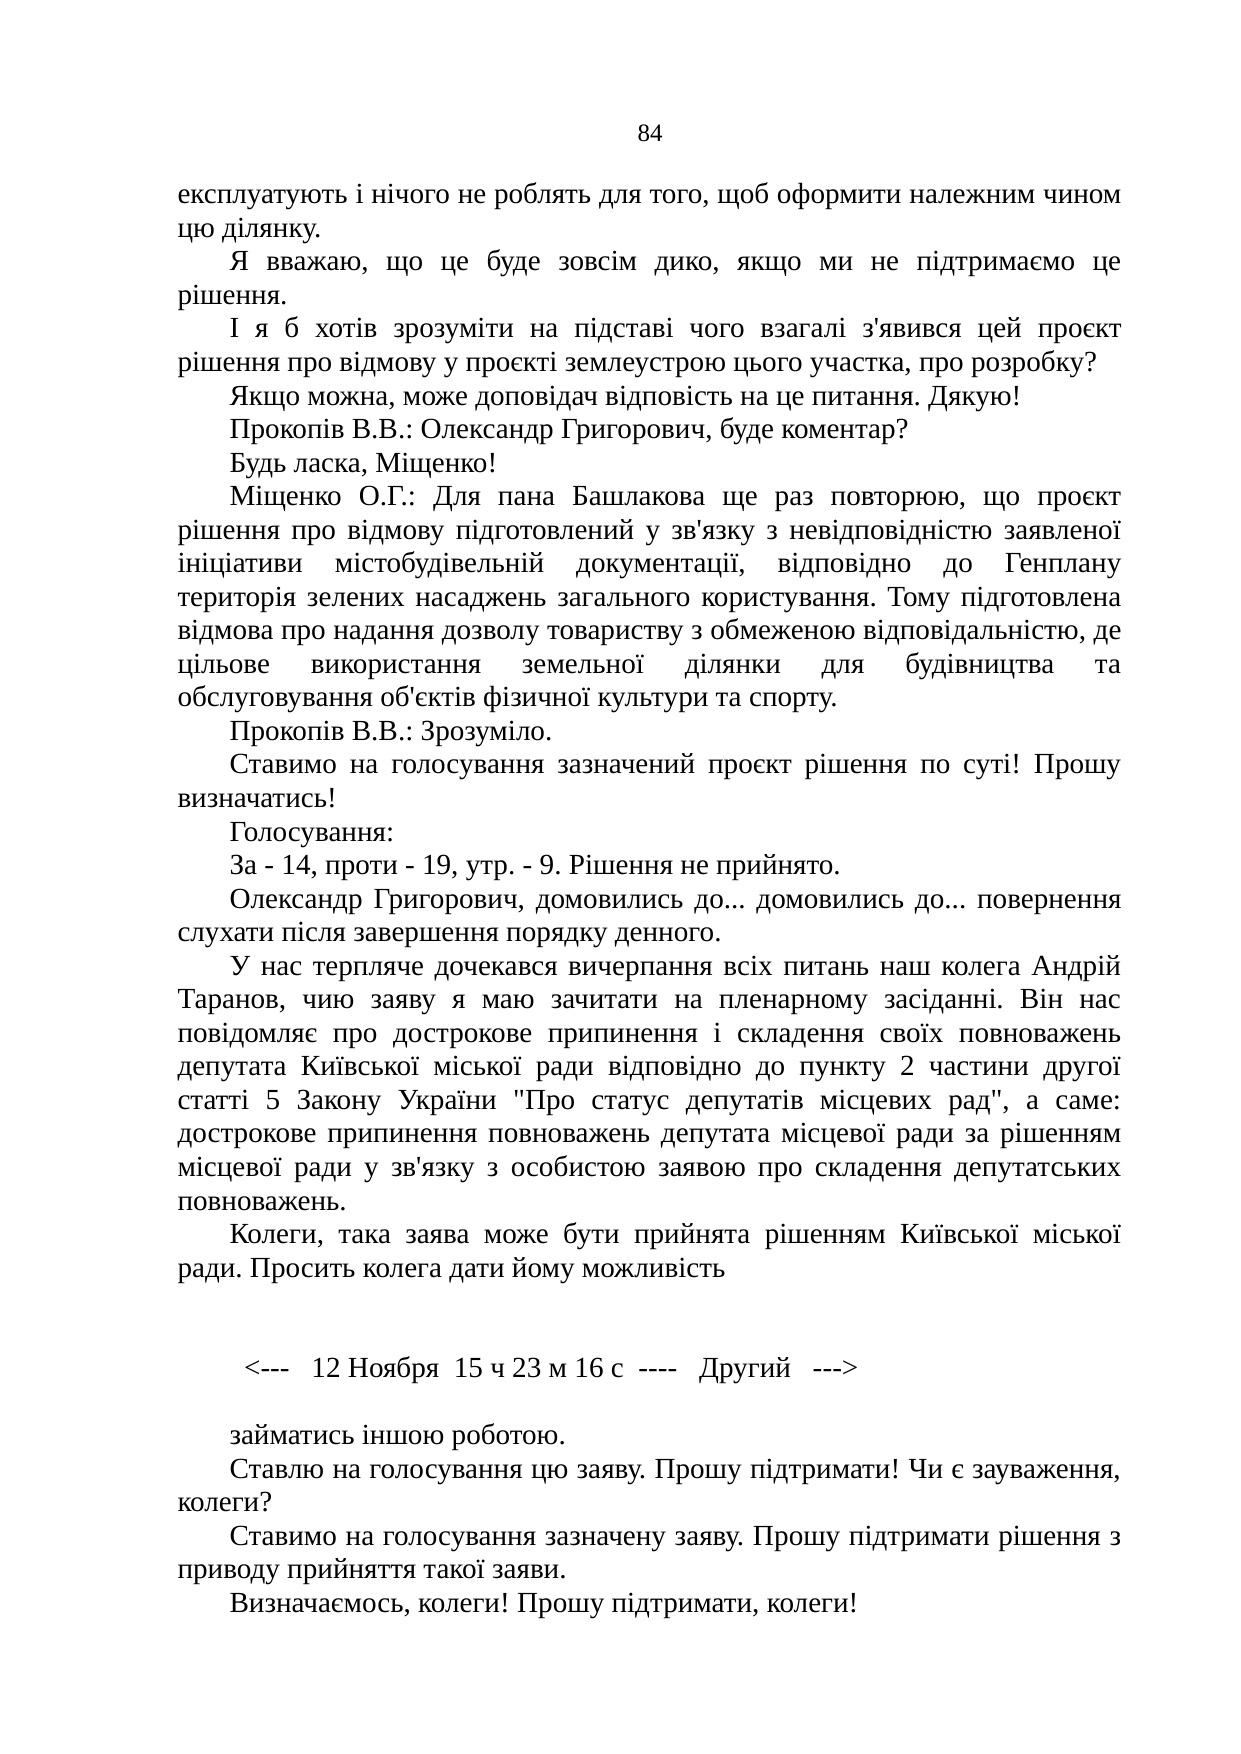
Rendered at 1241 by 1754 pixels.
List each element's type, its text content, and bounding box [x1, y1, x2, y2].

text Ставлю на голосування цю заяву. Прошу підтримати! Чи є зауваження, колеги? [177, 1451, 1122, 1518]
text <--- 12 Ноября 15 ч 23 м 16 с ---- Другий ---> [177, 1350, 1122, 1384]
text Голосування: [177, 814, 1122, 847]
text За - 14, проти - 19, утр. - 9. Рішення не прийнято. [177, 847, 1122, 881]
text Визначаємось, колеги! Прошу підтримати, колеги! [177, 1585, 1122, 1619]
text Прокопів В.В.: Зрозуміло. [177, 713, 1122, 747]
text Ставимо на голосування зазначений проєкт рішення по суті! Прошу визначатись! [177, 747, 1122, 814]
text займатись іншою роботою. [177, 1417, 1122, 1451]
text Колеги, така заява може бути прийнята рішенням Київської міської ради. Просить колега дати йому можливість [177, 1216, 1122, 1283]
text У нас терпляче дочекався вичерпання всіх питань наш колега Андрій Таранов, чию заяву я маю зачитати на пленарному засіданні. Він нас повідомляє про дострокове припинення і складення своїх повноважень депутата Київської міської ради відповідно до пункту 2 частини другої статті 5 Закону України "Про статус депутатів місцевих рад", а саме: дострокове припинення повноважень депутата місцевої ради за рішенням місцевої ради у зв'язку з особистою заявою про складення депутатських повноважень. [177, 948, 1122, 1216]
text Ставимо на голосування зазначену заяву. Прошу підтримати рішення з приводу прийняття такої заяви. [177, 1518, 1122, 1585]
text Міщенко О.Г.: Для пана Башлакова ще раз повторюю, що проєкт рішення про відмову підготовлений у зв'язку з невідповідністю заявленої ініціативи містобудівельній документації, відповідно до Генплану територія зелених насаджень загального користування. Тому підготовлена відмова про надання дозволу товариству з обмеженою відповідальністю, де цільове використання земельної ділянки для будівництва та обслуговування об'єктів фізичної культури та спорту. [177, 478, 1122, 713]
text Прокопів В.В.: Олександр Григорович, буде коментар? [177, 411, 1122, 445]
text Я вважаю, що це буде зовсім дико, якщо ми не підтримаємо це рішення. [177, 243, 1122, 311]
text експлуатують і нічого не роблять для того, щоб оформити належним чином цю ділянку. [177, 176, 1122, 243]
text Олександр Григорович, домовились до... домовились до... повернення слухати після завершення порядку денного. [177, 881, 1122, 948]
text І я б хотів зрозуміти на підставі чого взагалі з'явився цей проєкт рішення про відмову у проєкті землеустрою цього участка, про розробку? [177, 311, 1122, 378]
text Якщо можна, може доповідач відповість на це питання. Дякую! [177, 378, 1122, 411]
text Будь ласка, Міщенко! [177, 445, 1122, 478]
